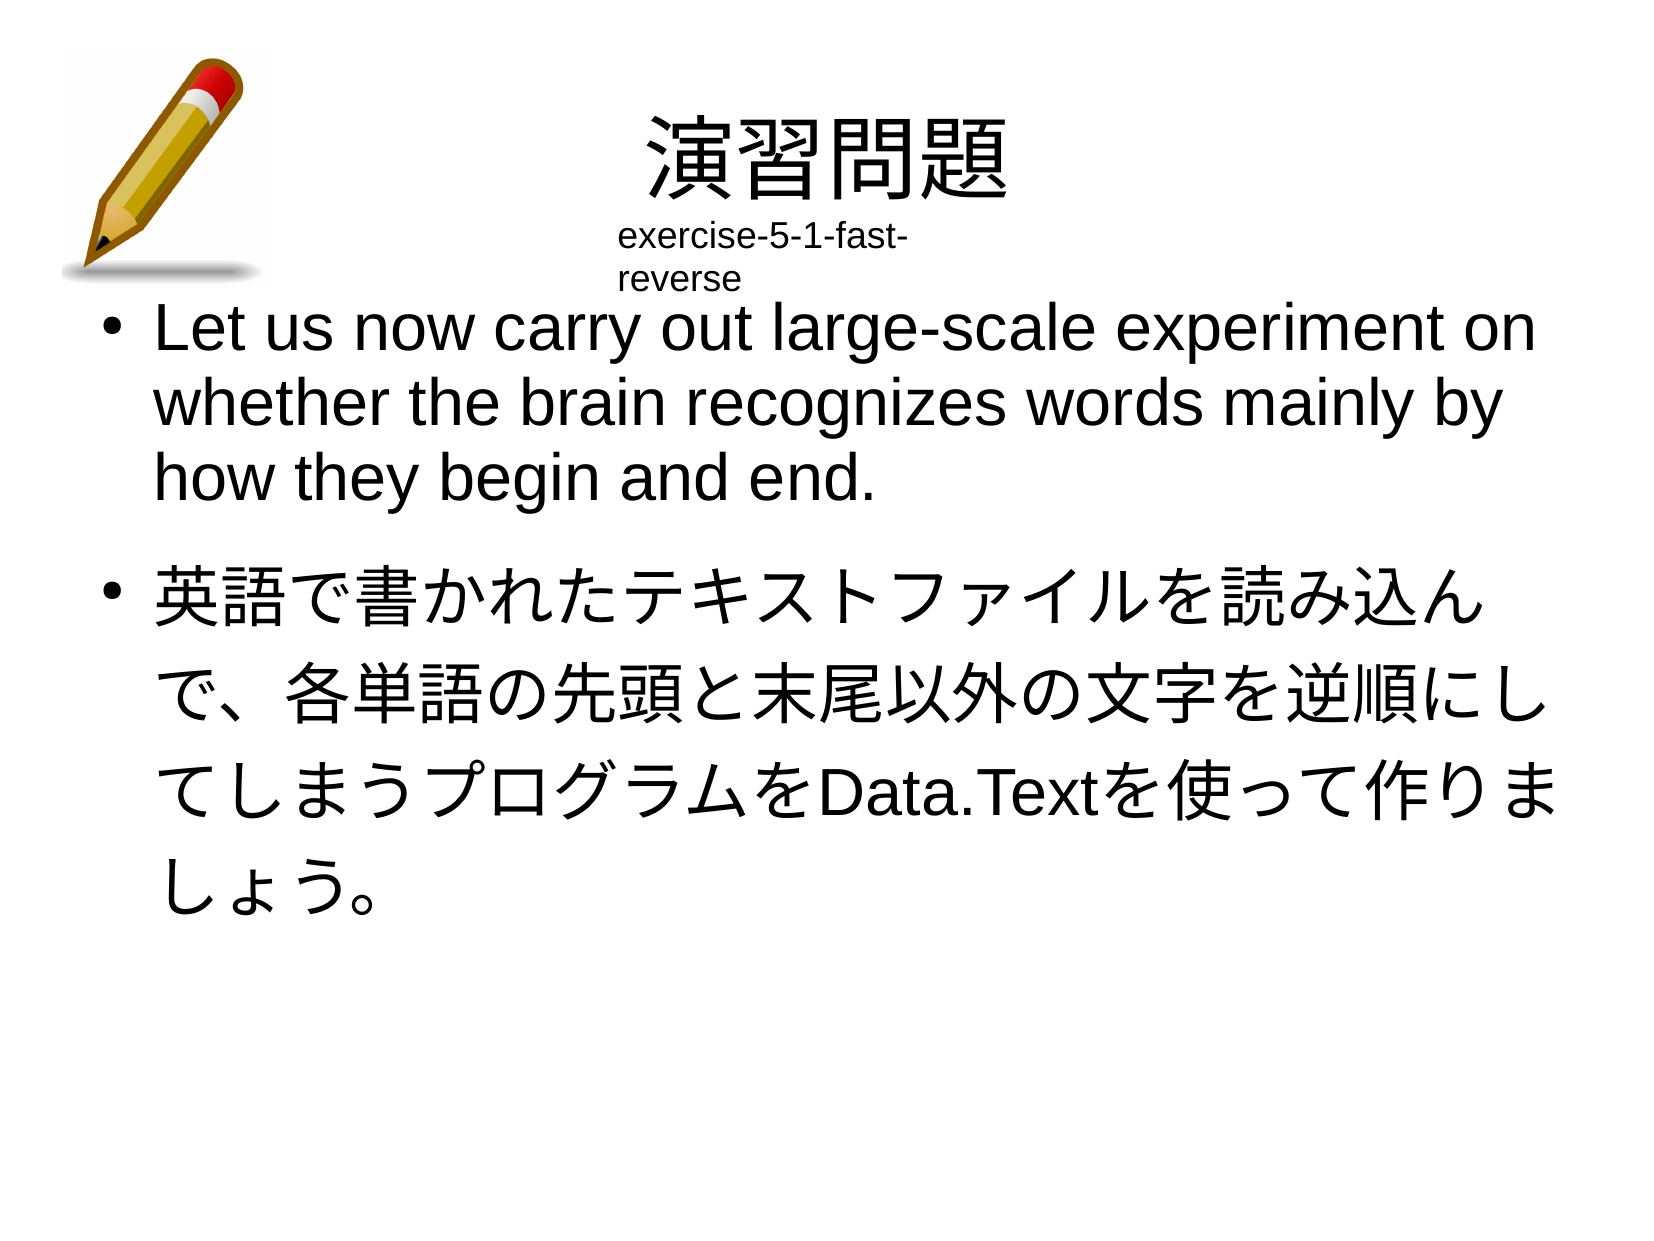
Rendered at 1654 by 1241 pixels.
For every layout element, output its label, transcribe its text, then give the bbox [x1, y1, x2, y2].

title 演習問題 [272, 49, 1571, 257]
list Let us now carry out large-scale experiment on whether the brain recognizes words mainly by how they begin and end. 英語で書かれたテキストファイルを読み込んで、各単語の先頭と末尾以外の文字を逆順にしてしまうプログラムをData.Textを使って作りましょう。 [82, 290, 1571, 1010]
picture [62, 47, 272, 290]
text_box exercise-5-1-fast-reverse [602, 207, 1049, 265]
